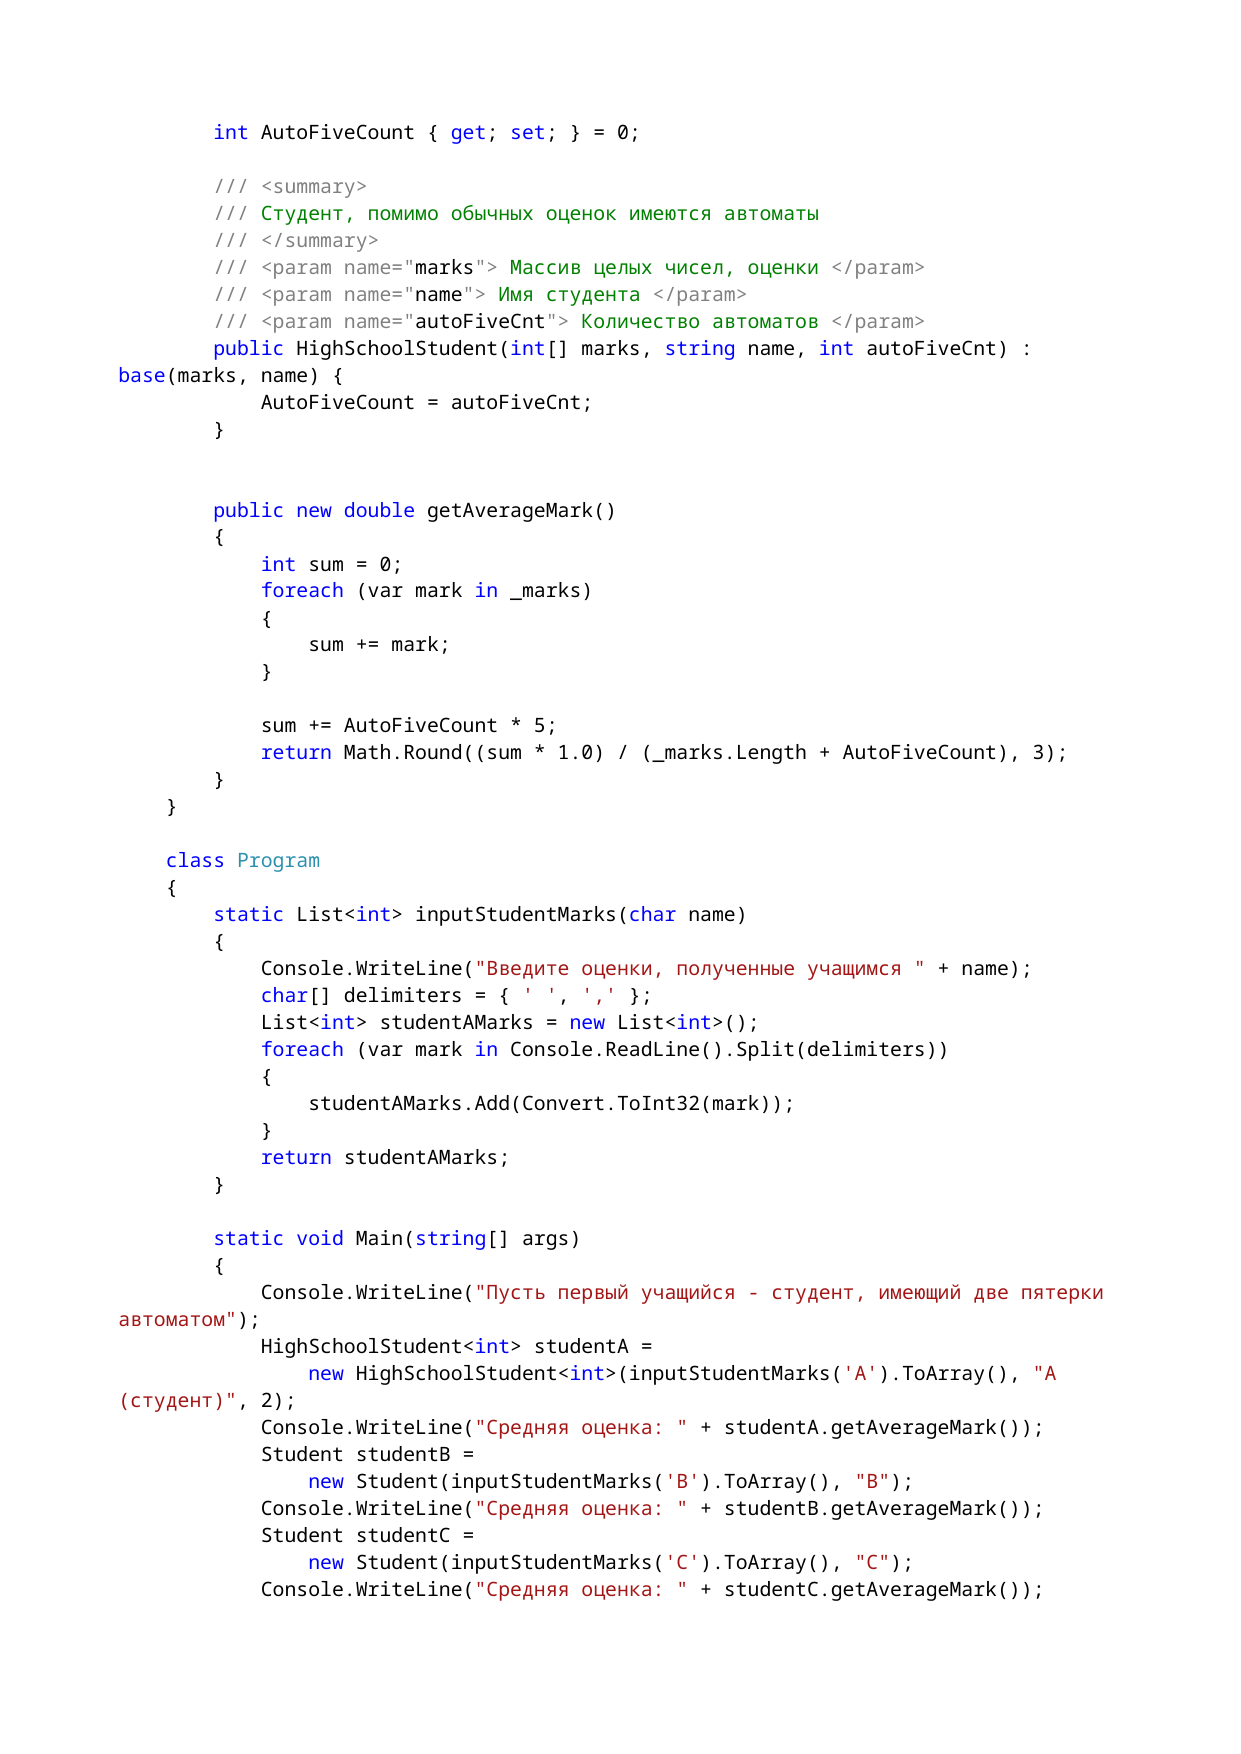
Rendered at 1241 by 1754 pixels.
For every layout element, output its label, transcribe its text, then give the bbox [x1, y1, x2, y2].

text static List<int> inputStudentMarks(char name) [118, 901, 1122, 927]
text { [118, 1251, 1122, 1278]
text Console.WriteLine("Средняя оценка: " + studentB.getAverageMark()); [118, 1494, 1122, 1521]
text Console.WriteLine("Средняя оценка: " + studentA.getAverageMark()); [118, 1413, 1122, 1440]
text List<int> studentAMarks = new List<int>(); [118, 1008, 1122, 1035]
text { [118, 604, 1122, 631]
text } [118, 658, 1122, 685]
text public new double getAverageMark() [118, 496, 1122, 523]
text Student studentC = [118, 1521, 1122, 1548]
text /// <param name="marks"> Массив целых чисел, оценки </param> [118, 253, 1122, 280]
text /// </summary> [118, 226, 1122, 253]
text { [118, 927, 1122, 954]
text AutoFiveCount = autoFiveCnt; [118, 388, 1122, 415]
text Console.WriteLine("Введите оценки, полученные учащимся " + name); [118, 954, 1122, 981]
text Console.WriteLine("Пусть первый учащийся - студент, имеющий две пятерки автоматом"); [118, 1278, 1122, 1332]
text foreach (var mark in _marks) [118, 577, 1122, 604]
text } [118, 1170, 1122, 1197]
text { [118, 1062, 1122, 1089]
text } [118, 1116, 1122, 1143]
text new Student(inputStudentMarks('C').ToArray(), "C"); [118, 1548, 1122, 1575]
text studentAMarks.Add(Convert.ToInt32(mark)); [118, 1089, 1122, 1116]
text } [118, 415, 1122, 442]
text } [118, 793, 1122, 819]
text new Student(inputStudentMarks('B').ToArray(), "B"); [118, 1467, 1122, 1494]
text new HighSchoolStudent<int>(inputStudentMarks('A').ToArray(), "A (студент)", 2); [118, 1359, 1122, 1413]
text /// Студент, помимо обычных оценок имеются автоматы [118, 199, 1122, 226]
text sum += AutoFiveCount * 5; [118, 712, 1122, 739]
text sum += mark; [118, 631, 1122, 658]
text /// <summary> [118, 172, 1122, 199]
text /// <param name="name"> Имя студента </param> [118, 280, 1122, 307]
text foreach (var mark in Console.ReadLine().Split(delimiters)) [118, 1035, 1122, 1062]
text Console.WriteLine("Средняя оценка: " + studentC.getAverageMark()); [118, 1575, 1122, 1602]
text int AutoFiveCount { get; set; } = 0; [118, 118, 1122, 145]
text public HighSchoolStudent(int[] marks, string name, int autoFiveCnt) : base(marks, name) { [118, 334, 1122, 388]
text HighSchoolStudent<int> studentA = [118, 1332, 1122, 1359]
text /// <param name="autoFiveCnt"> Количество автоматов </param> [118, 307, 1122, 334]
text return studentAMarks; [118, 1143, 1122, 1170]
text { [118, 523, 1122, 550]
text static void Main(string[] args) [118, 1224, 1122, 1251]
text class Program [118, 847, 1122, 873]
text } [118, 766, 1122, 793]
text char[] delimiters = { ' ', ',' }; [118, 981, 1122, 1008]
text int sum = 0; [118, 550, 1122, 577]
text { [118, 873, 1122, 901]
text return Math.Round((sum * 1.0) / (_marks.Length + AutoFiveCount), 3); [118, 739, 1122, 766]
text Student studentB = [118, 1440, 1122, 1467]
